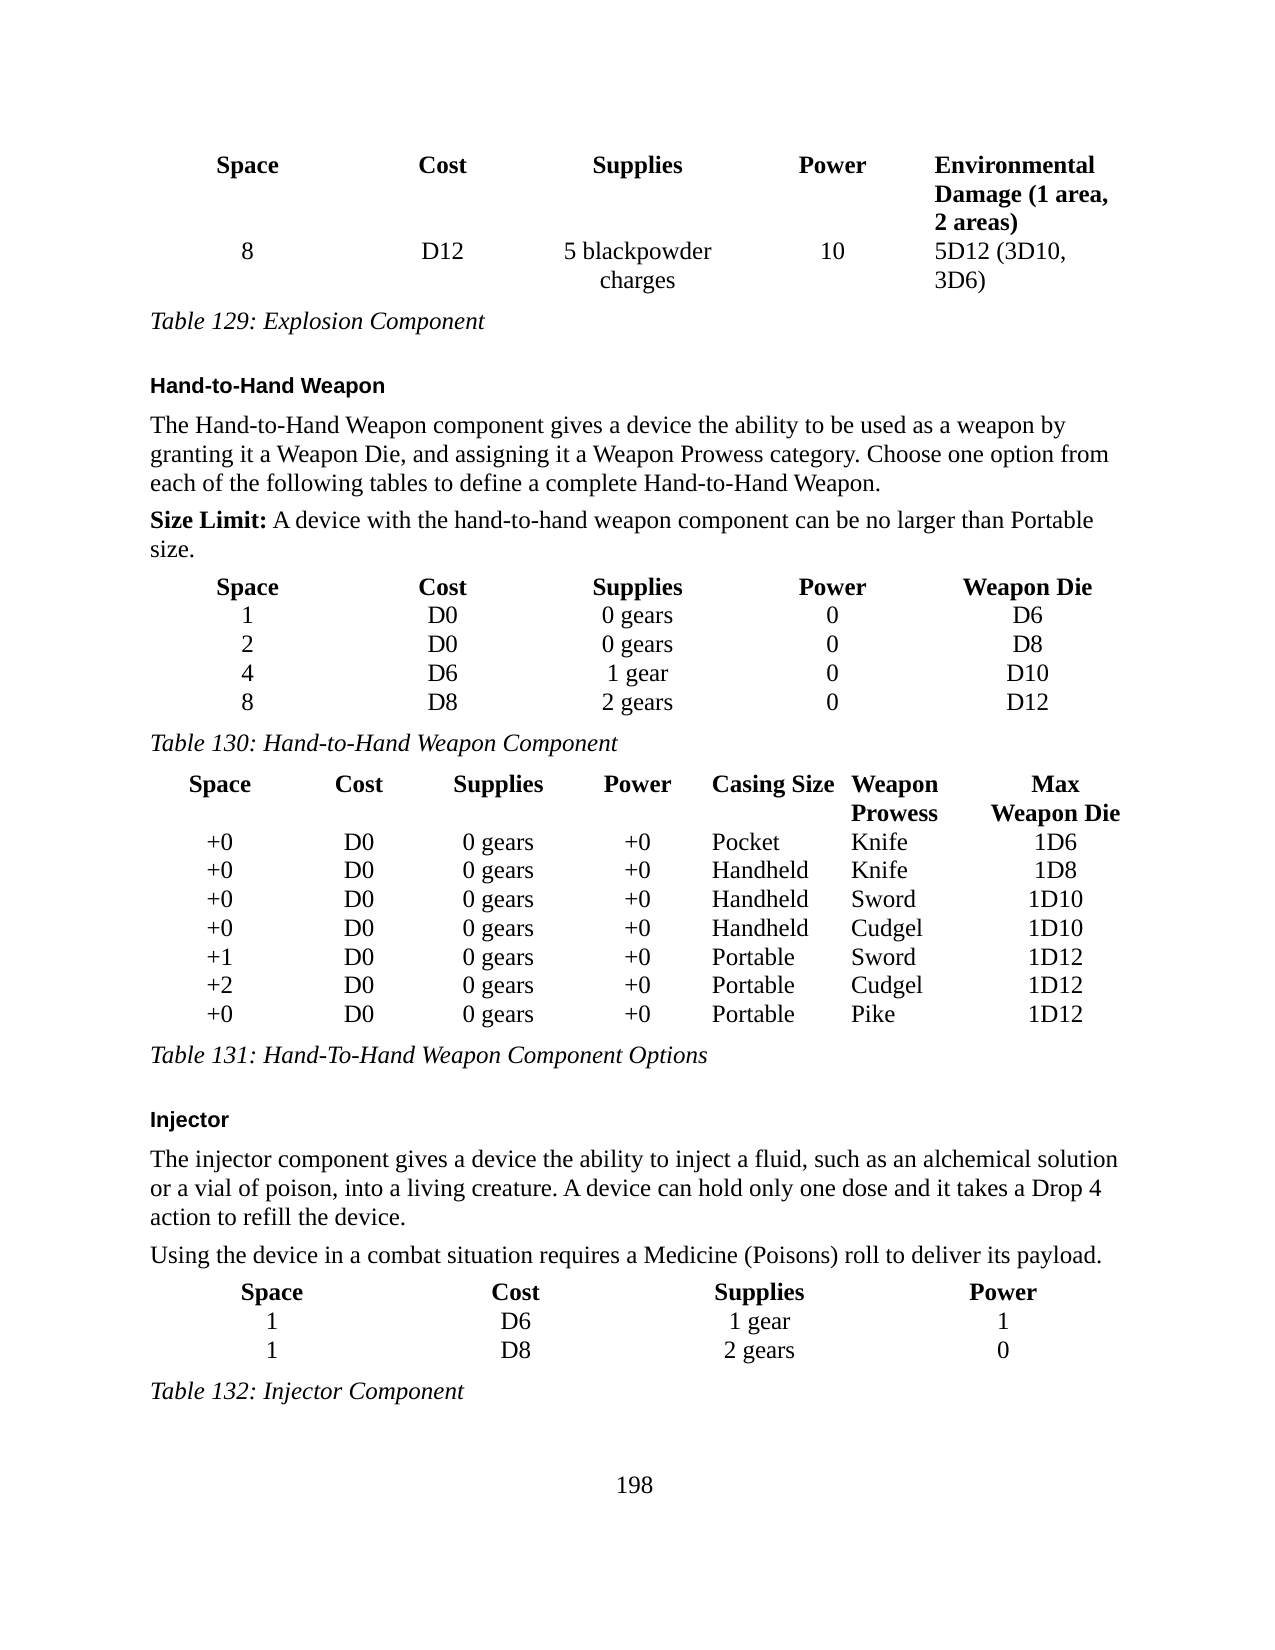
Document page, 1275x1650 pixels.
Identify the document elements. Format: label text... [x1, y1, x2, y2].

table_cell 1D12 [986, 942, 1125, 971]
table_cell 1 gear [540, 658, 735, 687]
table_cell D0 [345, 629, 540, 658]
table_header Casing Size [707, 769, 846, 827]
table_cell 0 gears [429, 827, 568, 856]
table_cell +0 [150, 999, 289, 1028]
table_cell D0 [289, 913, 428, 942]
table_cell 1D12 [986, 971, 1125, 999]
text The Hand-to-Hand Weapon component gives a device the ability to be used as a weapon by granting it a Weapon Die, and assigning it a Weapon Prowess category. Choose one option from each of the following tables to define a complete Hand-to-Hand Weapon. [150, 410, 1125, 496]
table_cell D0 [289, 884, 428, 913]
table_cell 1D12 [986, 999, 1125, 1028]
table_header Power [881, 1278, 1125, 1306]
table_cell Sword [846, 942, 986, 971]
table_cell 0 gears [429, 999, 568, 1028]
table_header Weapon Die [930, 572, 1125, 601]
table_cell D6 [345, 658, 540, 687]
table_cell +0 [150, 913, 289, 942]
text Table 131: Hand-To-Hand Weapon Component Options [150, 1041, 1125, 1069]
text Table 130: Hand-to-Hand Weapon Component [150, 728, 1125, 757]
table_cell +0 [568, 999, 707, 1028]
table_cell 0 [735, 629, 930, 658]
table_cell 8 [150, 687, 345, 716]
table_header Cost [345, 150, 540, 236]
table_cell D8 [930, 629, 1125, 658]
table_cell D0 [289, 971, 428, 999]
table_cell 0 gears [540, 601, 735, 629]
table_cell 1 [150, 1306, 394, 1335]
table_cell +0 [150, 884, 289, 913]
table_cell 10 [735, 236, 930, 294]
table_cell 5D12 (3D10, 3D6) [930, 236, 1125, 294]
table_cell 0 gears [540, 629, 735, 658]
table_cell Portable [707, 971, 846, 999]
table_cell Knife [846, 827, 986, 856]
table_cell D12 [345, 236, 540, 294]
table_cell Sword [846, 884, 986, 913]
subtitle Injector [150, 1107, 1125, 1132]
table_cell 1D10 [986, 913, 1125, 942]
table_cell D6 [930, 601, 1125, 629]
table_cell D8 [394, 1335, 637, 1364]
table_header Power [568, 769, 707, 827]
table_cell D12 [930, 687, 1125, 716]
table_cell +0 [568, 942, 707, 971]
table_cell +0 [150, 856, 289, 884]
text Table 132: Injector Component [150, 1376, 1125, 1405]
table_cell 2 gears [540, 687, 735, 716]
table_cell Cudgel [846, 913, 986, 942]
table_cell 1D8 [986, 856, 1125, 884]
table_cell D8 [345, 687, 540, 716]
table_header Space [150, 150, 345, 236]
table_cell 0 [881, 1335, 1125, 1364]
table_header Cost [345, 572, 540, 601]
table_cell Portable [707, 942, 846, 971]
table_cell 0 [735, 601, 930, 629]
table_cell D10 [930, 658, 1125, 687]
table_cell 0 gears [429, 884, 568, 913]
table_cell +1 [150, 942, 289, 971]
table_header Environmental Damage (1 area, 2 areas) [930, 150, 1125, 236]
table_cell 2 gears [638, 1335, 881, 1364]
table_header Power [735, 572, 930, 601]
text Size Limit: A device with the hand-to-hand weapon component can be no larger than Portable size. [150, 505, 1125, 563]
table_cell Handheld [707, 913, 846, 942]
table_cell D6 [394, 1306, 637, 1335]
table_cell 8 [150, 236, 345, 294]
table_cell Pike [846, 999, 986, 1028]
table_cell 0 gears [429, 942, 568, 971]
table_header Power [735, 150, 930, 236]
table_cell 0 [735, 687, 930, 716]
table_cell Cudgel [846, 971, 986, 999]
table_cell D0 [345, 601, 540, 629]
table_header Cost [289, 769, 428, 827]
text Using the device in a combat situation requires a Medicine (Poisons) roll to deliver its payload. [150, 1240, 1125, 1268]
table_header Space [150, 572, 345, 601]
table_cell Knife [846, 856, 986, 884]
table_cell Handheld [707, 884, 846, 913]
table_cell 1D10 [986, 884, 1125, 913]
table_cell 0 gears [429, 856, 568, 884]
table_cell +0 [150, 827, 289, 856]
table_header Space [150, 1278, 394, 1306]
table_cell D0 [289, 856, 428, 884]
table_cell 5 blackpowder charges [540, 236, 735, 294]
table_cell Pocket [707, 827, 846, 856]
table_cell 1 [881, 1306, 1125, 1335]
table_cell D0 [289, 942, 428, 971]
table_header Max Weapon Die [986, 769, 1125, 827]
table_header Weapon Prowess [846, 769, 986, 827]
subtitle Hand-to-Hand Weapon [150, 372, 1125, 398]
table_cell 1 [150, 601, 345, 629]
table_cell Portable [707, 999, 846, 1028]
table_cell +0 [568, 913, 707, 942]
table_cell D0 [289, 999, 428, 1028]
table_header Supplies [638, 1278, 881, 1306]
table_header Supplies [540, 150, 735, 236]
table_header Supplies [429, 769, 568, 827]
table_header Cost [394, 1278, 637, 1306]
table_cell +2 [150, 971, 289, 999]
text Table 129: Explosion Component [150, 306, 1125, 335]
table_cell 0 gears [429, 913, 568, 942]
table_cell 0 [735, 658, 930, 687]
table_header Supplies [540, 572, 735, 601]
text The injector component gives a device the ability to inject a fluid, such as an alchemical solution or a vial of poison, into a living creature. A device can hold only one dose and it takes a Drop 4 action to refill the device. [150, 1144, 1125, 1231]
table_cell D0 [289, 827, 428, 856]
table_cell +0 [568, 971, 707, 999]
table_cell +0 [568, 827, 707, 856]
table_cell 4 [150, 658, 345, 687]
table_cell 0 gears [429, 971, 568, 999]
table_cell 2 [150, 629, 345, 658]
table_header Space [150, 769, 289, 827]
table_cell Handheld [707, 856, 846, 884]
table_cell +0 [568, 856, 707, 884]
table_cell 1D6 [986, 827, 1125, 856]
table_cell 1 gear [638, 1306, 881, 1335]
table_cell 1 [150, 1335, 394, 1364]
table_cell +0 [568, 884, 707, 913]
